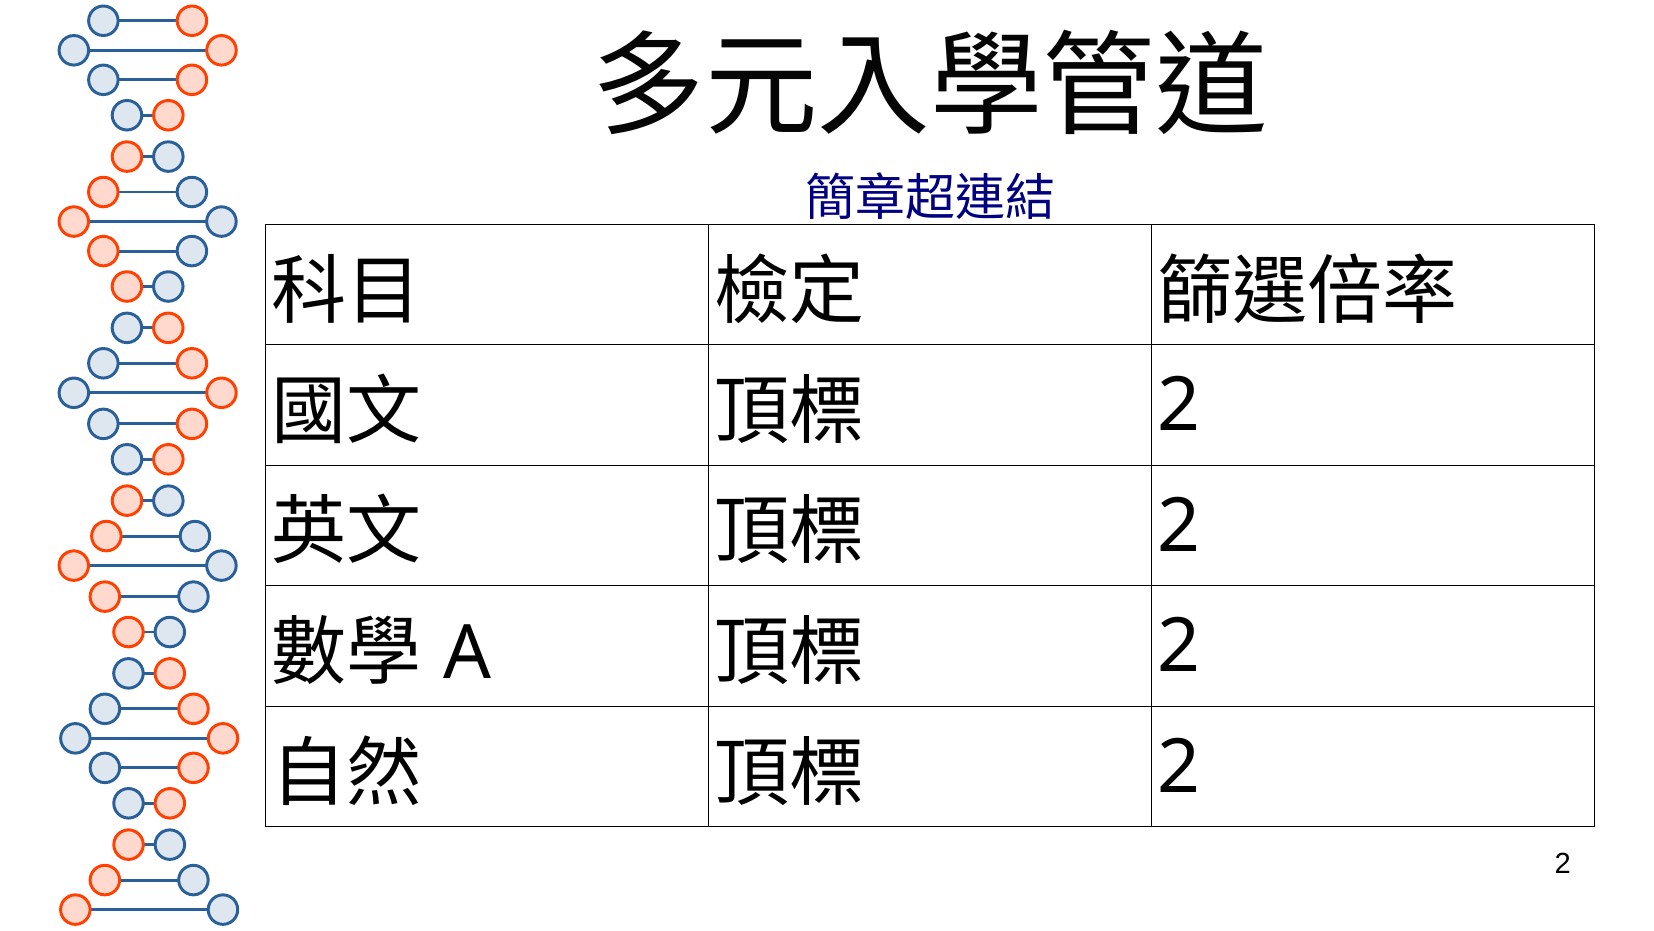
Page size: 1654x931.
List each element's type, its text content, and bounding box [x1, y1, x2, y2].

table_cell 2 [1152, 345, 1594, 465]
table_cell 2 [1152, 707, 1594, 826]
table_cell 頂標 [709, 345, 1151, 465]
table_cell 頂標 [709, 466, 1151, 585]
table_cell 英文 [266, 466, 708, 585]
table_cell 數學A [266, 586, 708, 706]
table_cell 頂標 [709, 586, 1151, 706]
table_cell 自然 [266, 707, 708, 826]
table_header 科目 [266, 225, 708, 344]
table_header 檢定 [709, 225, 1151, 344]
table_cell 頂標 [709, 707, 1151, 826]
table_cell 2 [1152, 586, 1594, 706]
title 多元入學管道 簡章超連結 [265, 30, 1595, 194]
table_cell 國文 [266, 345, 708, 465]
table_cell 2 [1152, 466, 1594, 585]
table_header 篩選倍率 [1152, 225, 1594, 344]
